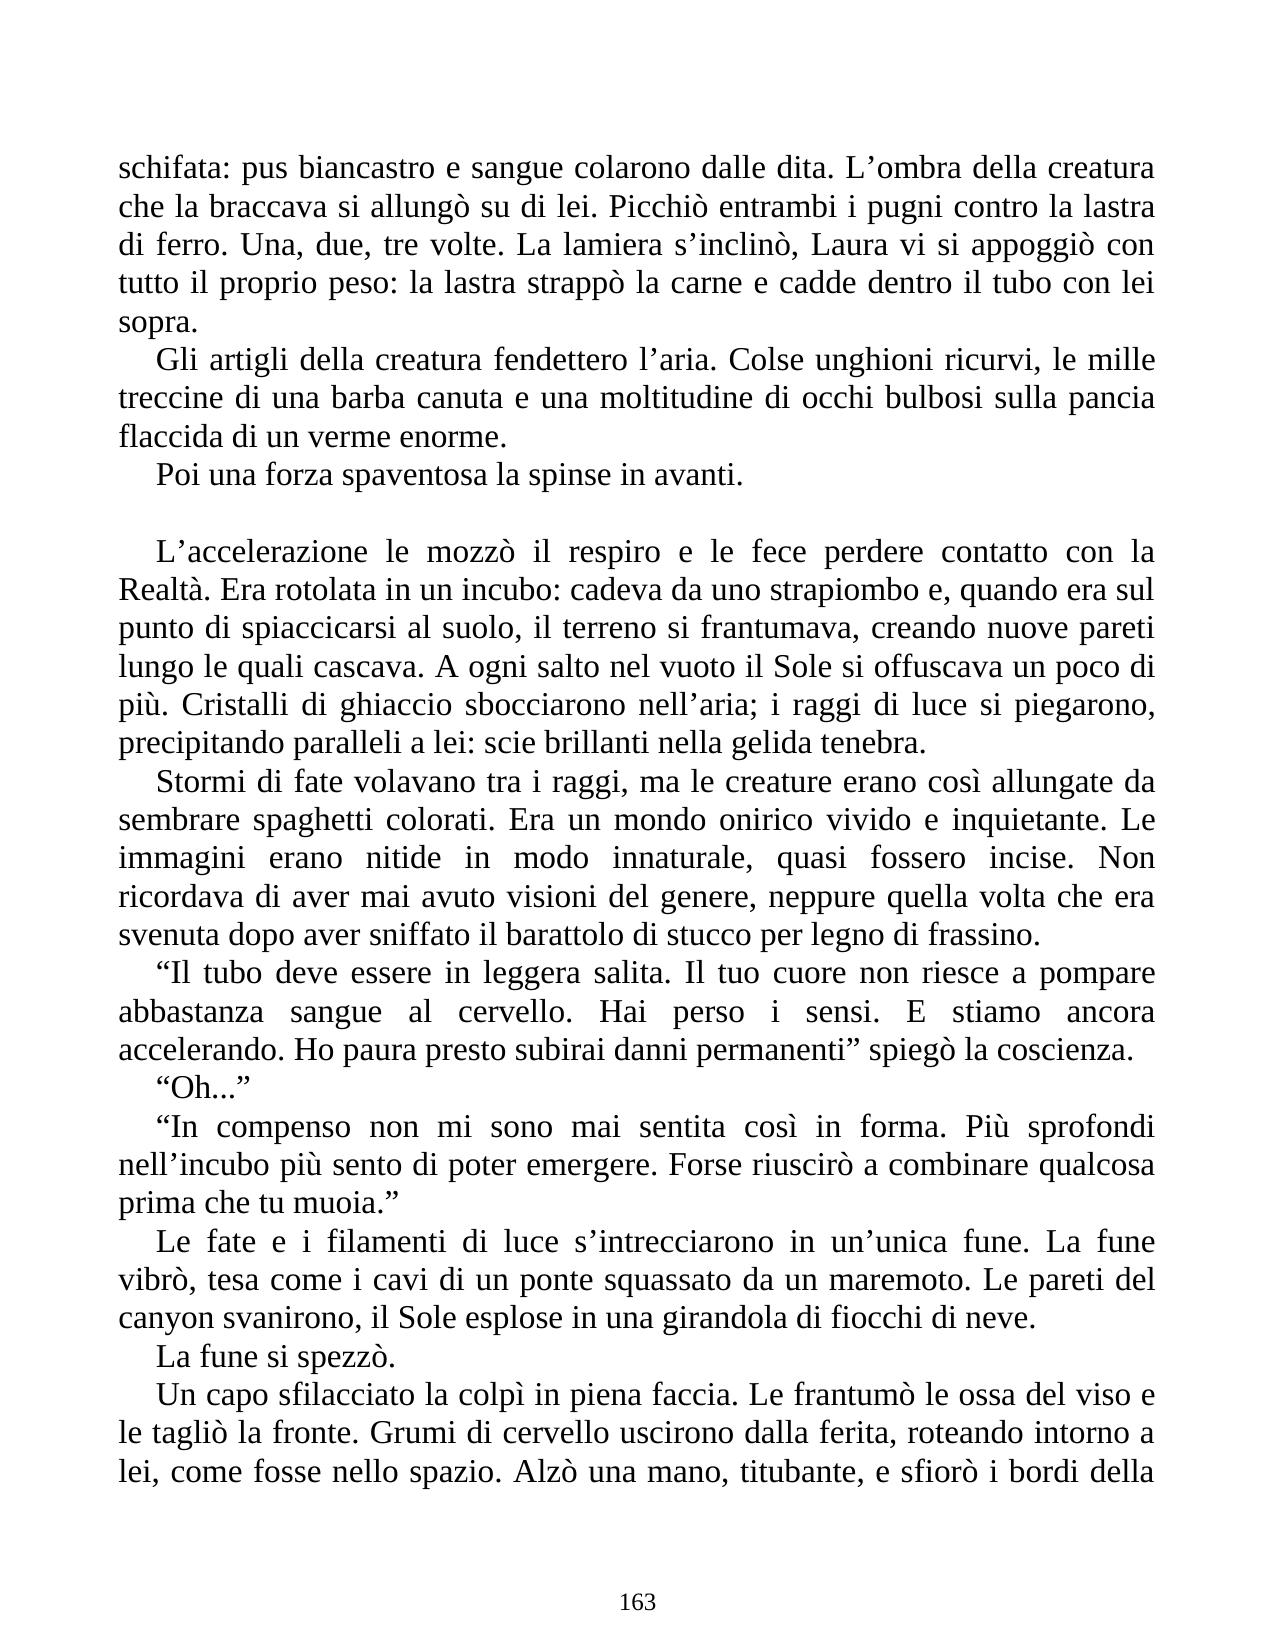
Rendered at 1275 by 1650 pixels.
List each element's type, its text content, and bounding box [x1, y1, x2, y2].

text L’accelerazione le mozzò il respiro e le fece perdere contatto con la Realtà. Era rotolata in un incubo: cadeva da uno strapiombo e, quando era sul punto di spiaccicarsi al suolo, il terreno si frantumava, creando nuove pareti lungo le quali cascava. A ogni salto nel vuoto il Sole si offuscava un poco di più. Cristalli di ghiaccio sbocciarono nell’aria; i raggi di luce si piegarono, precipitando paralleli a lei: scie brillanti nella gelida tenebra. [118, 531, 1157, 761]
text Poi una forza spaventosa la spinse in avanti. [118, 454, 1157, 493]
text schifata: pus biancastro e sangue colarono dalle dita. L’ombra della creatura che la braccava si allungò su di lei. Picchiò entrambi i pugni contro la lastra di ferro. Una, due, tre volte. La lamiera s’inclinò, Laura vi si appoggiò con tutto il proprio peso: la lastra strappò la carne e cadde dentro il tubo con lei sopra. [118, 148, 1157, 339]
text La fune si spezzò. [118, 1336, 1157, 1374]
text Stormi di fate volavano tra i raggi, ma le creature erano così allungate da sembrare spaghetti colorati. Era un mondo onirico vivido e inquietante. Le immagini erano nitide in modo innaturale, quasi fossero incise. Non ricordava di aver mai avuto visioni del genere, neppure quella volta che era svenuta dopo aver sniffato il barattolo di stucco per legno di frassino. [118, 761, 1157, 953]
text “Il tubo deve essere in leggera salita. Il tuo cuore non riesce a pompare abbastanza sangue al cervello. Hai perso i sensi. E stiamo ancora accelerando. Ho paura presto subirai danni permanenti” spiegò la coscienza. [118, 953, 1157, 1068]
text Un capo sfilacciato la colpì in piena faccia. Le frantumò le ossa del viso e le tagliò la fronte. Grumi di cervello uscirono dalla ferita, roteando intorno a lei, come fosse nello spazio. Alzò una mano, titubante, e sfiorò i bordi della [118, 1374, 1157, 1489]
text “In compenso non mi sono mai sentita così in forma. Più sprofondi nell’incubo più sento di poter emergere. Forse riuscirò a combinare qualcosa prima che tu muoia.” [118, 1106, 1157, 1221]
text “Oh...” [118, 1068, 1157, 1106]
text Gli artigli della creatura fendettero l’aria. Colse unghioni ricurvi, le mille treccine di una barba canuta e una moltitudine di occhi bulbosi sulla pancia flaccida di un verme enorme. [118, 339, 1157, 454]
text Le fate e i filamenti di luce s’intrecciarono in un’unica fune. La fune vibrò, tesa come i cavi di un ponte squassato da un maremoto. Le pareti del canyon svanirono, il Sole esplose in una girandola di fiocchi di neve. [118, 1221, 1157, 1336]
